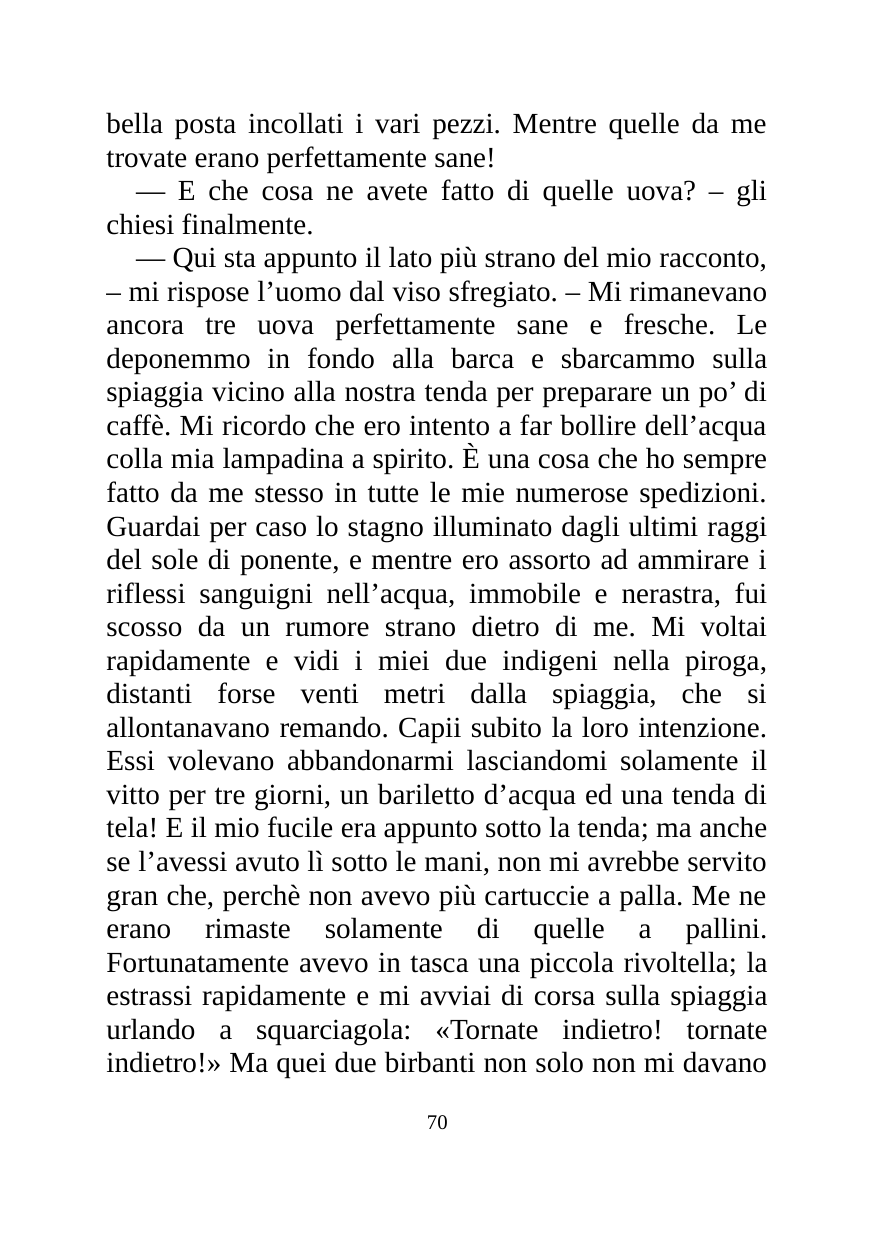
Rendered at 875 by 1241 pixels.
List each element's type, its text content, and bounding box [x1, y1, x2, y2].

text — E che cosa ne avete fatto di quelle uova? – gli chiesi finalmente. [106, 173, 768, 240]
text — Qui sta appunto il lato più strano del mio racconto, – mi rispose l’uomo dal viso sfregiato. – Mi rimanevano ancora tre uova perfettamente sane e fresche. Le deponemmo in fondo alla barca e sbarcammo sulla spiaggia vicino alla nostra tenda per preparare un po’ di caffè. Mi ricordo che ero intento a far bollire dell’acqua colla mia lampadina a spirito. È una cosa che ho sempre fatto da me stesso in tutte le mie numerose spedizioni. Guardai per caso lo stagno illuminato dagli ultimi raggi del sole di ponente, e mentre ero assorto ad ammirare i riflessi sanguigni nell’acqua, immobile e nerastra, fui scosso da un rumore strano dietro di me. Mi voltai rapidamente e vidi i miei due indigeni nella piroga, distanti forse venti metri dalla spiaggia, che si allontanavano remando. Capii subito la loro intenzione. Essi volevano abbandonarmi lasciandomi solamente il vitto per tre giorni, un bariletto d’acqua ed una tenda di tela! E il mio fucile era appunto sotto la tenda; ma anche se l’avessi avuto lì sotto le mani, non mi avrebbe servito gran che, perchè non avevo più cartuccie a palla. Me ne erano rimaste solamente di quelle a pallini. Fortunatamente avevo in tasca una piccola rivoltella; la estrassi rapidamente e mi avviai di corsa sulla spiaggia urlando a squarciagola: «Tornate indietro! tornate indietro!» Ma quei due birbanti non solo non mi davano [106, 240, 768, 1079]
text bella posta incollati i vari pezzi. Mentre quelle da me trovate erano perfettamente sane! [106, 106, 768, 173]
